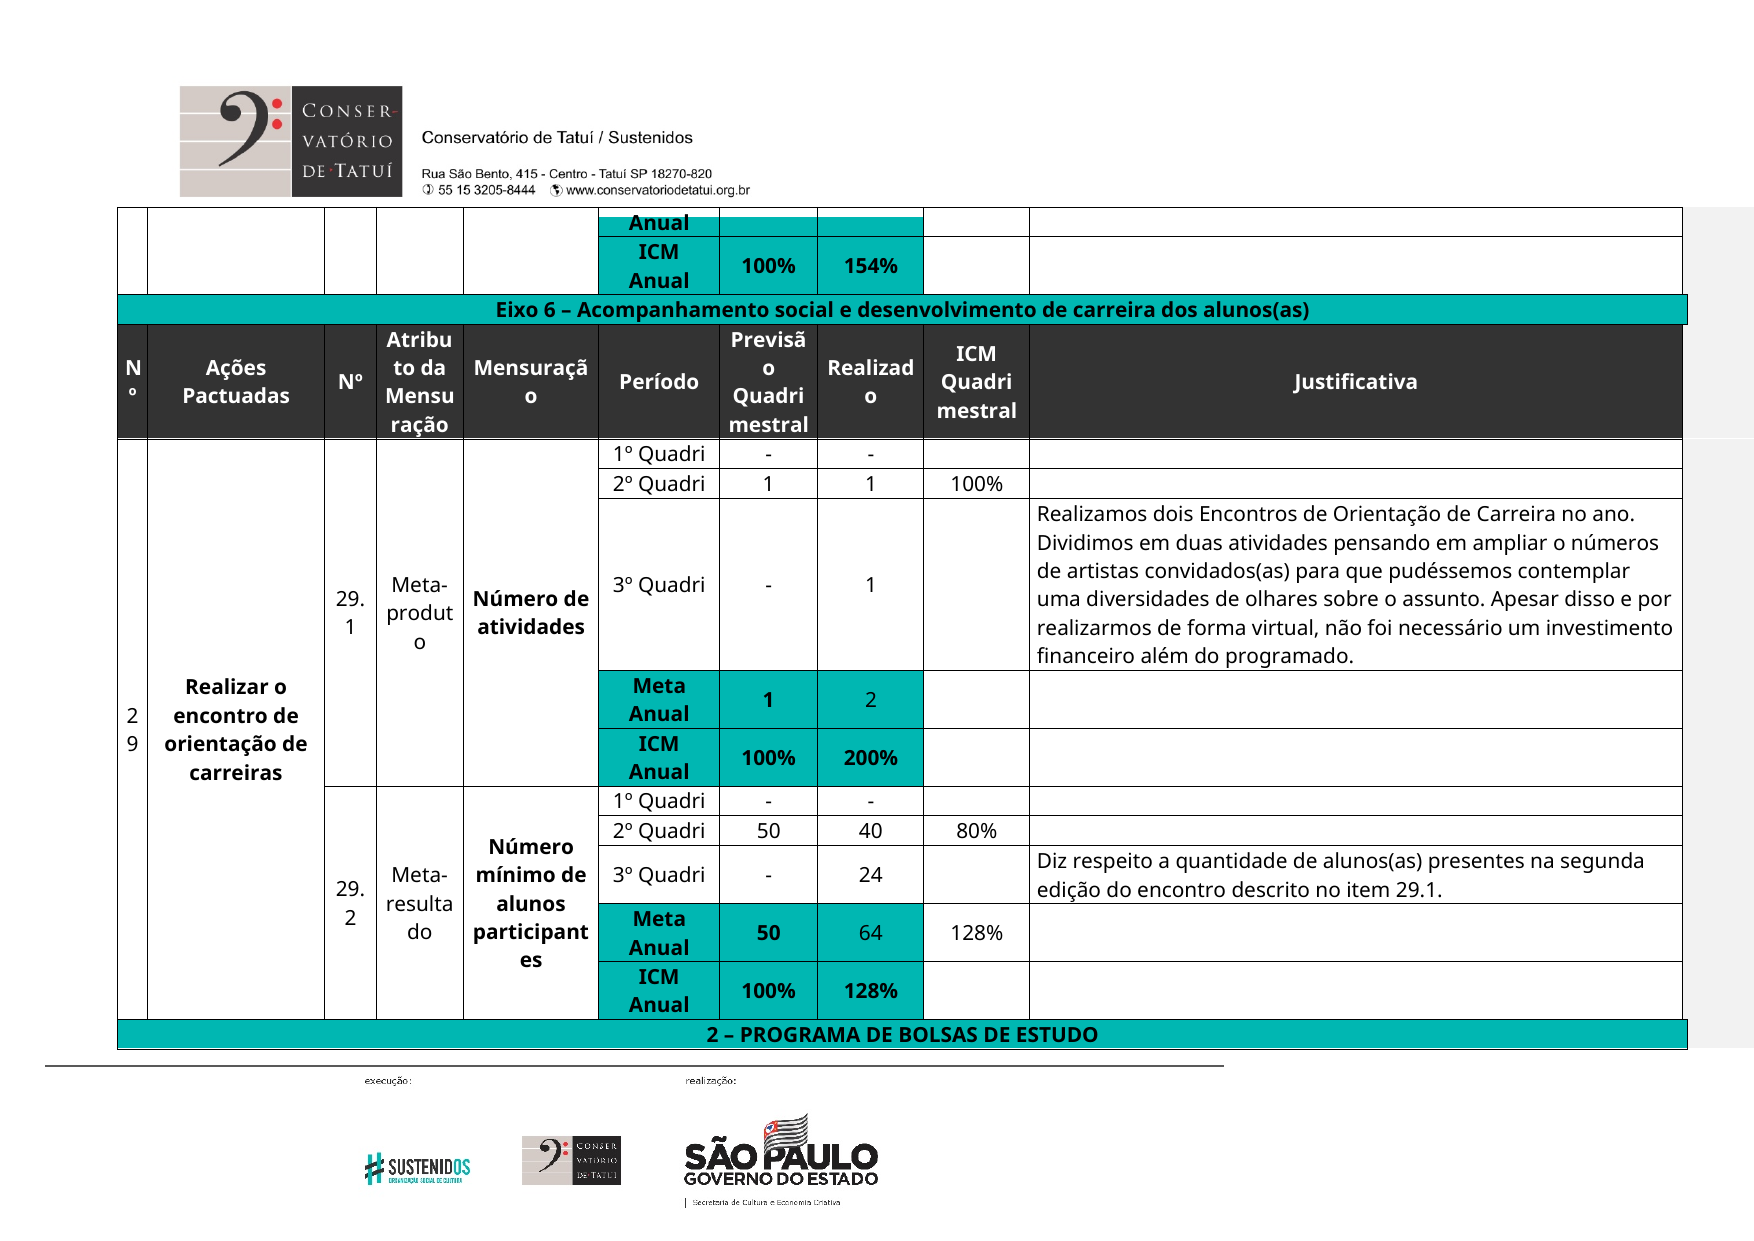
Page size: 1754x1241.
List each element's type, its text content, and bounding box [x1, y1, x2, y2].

table_cell 2º Quadri [599, 816, 719, 845]
table_cell 200% [818, 729, 923, 786]
table_cell 100% [924, 469, 1029, 498]
table_cell ICM Anual [599, 237, 719, 294]
table_cell [1683, 670, 1754, 728]
table_cell 100% [720, 729, 817, 786]
table_cell [924, 217, 1029, 236]
table_cell Meta Anual [599, 904, 719, 961]
table_cell Previsão Quadrimestral [720, 325, 817, 438]
table_cell [1030, 904, 1682, 961]
table_cell 100% [720, 962, 817, 1019]
table_cell Nº [325, 325, 376, 438]
table_cell [1683, 236, 1754, 294]
table_cell Meta-resultado [377, 787, 463, 1019]
table_cell [924, 499, 1029, 670]
table_cell 29.2 [325, 787, 376, 1019]
table_cell 50 [720, 904, 817, 961]
table_cell Ações Pactuadas [148, 325, 324, 438]
table_cell Eixo 6 – Acompanhamento social e desenvolvimento de carreira dos alunos(as) [118, 295, 1687, 324]
table_cell [1683, 845, 1754, 903]
table_cell [1030, 816, 1682, 845]
table_cell Justificativa [1030, 325, 1682, 438]
table_cell [1683, 815, 1754, 845]
table_cell [1688, 294, 1754, 324]
table_cell 1º Quadri [599, 787, 719, 815]
table_cell Nº [118, 325, 147, 438]
table_cell [924, 729, 1029, 786]
table_cell [1030, 237, 1682, 294]
table_cell [1683, 961, 1754, 1019]
table_cell 64 [818, 904, 923, 961]
table_cell 1 [720, 469, 817, 498]
table_cell - [720, 787, 817, 815]
table_cell 1 [818, 469, 923, 498]
table_cell 1 [818, 499, 923, 670]
table_cell [924, 671, 1029, 728]
table_cell [1683, 439, 1754, 468]
table_cell 2 – PROGRAMA DE BOLSAS DE ESTUDO [118, 1020, 1687, 1048]
table_cell [1683, 498, 1754, 670]
table_cell [377, 217, 463, 294]
table_cell [924, 237, 1029, 294]
table_cell 1º Quadri [599, 440, 719, 468]
table_cell 128% [818, 962, 923, 1019]
table_cell - [818, 787, 923, 815]
table_cell - [720, 846, 817, 903]
table_cell - [818, 440, 923, 468]
table_cell Realizar o encontro de orientação de carreiras [148, 440, 324, 1019]
table_cell [1683, 207, 1754, 236]
table_cell [1030, 729, 1682, 786]
table_cell Anual [599, 217, 719, 236]
table_cell [1688, 1019, 1754, 1048]
table_cell 2 [818, 671, 923, 728]
table_cell [924, 962, 1029, 1019]
table_cell [924, 787, 1029, 815]
table_cell [924, 846, 1029, 903]
table_cell [720, 217, 817, 236]
table_cell 29.1 [325, 440, 376, 786]
table_cell Período [599, 325, 719, 438]
table_cell ICM Anual [599, 729, 719, 786]
table_cell Número de atividades [464, 440, 598, 786]
table_cell 50 [720, 816, 817, 845]
table_cell Realizamos dois Encontros de Orientação de Carreira no ano. Dividimos em duas atividades pensando em ampliar o números de artistas convidados(as) para que pudéssemos contemplar uma diversidades de olhares sobre o assunto. Apesar disso e por realizarmos de forma virtual, não foi necessário um investimento financeiro além do programado. [1030, 499, 1682, 670]
table_cell [1683, 786, 1754, 815]
table_cell 128% [924, 904, 1029, 961]
table_cell 1 [720, 671, 817, 728]
table_cell [1683, 324, 1754, 438]
table_cell - [720, 440, 817, 468]
table_cell Diz respeito a quantidade de alunos(as) presentes na segunda edição do encontro descrito no item 29.1. [1030, 846, 1682, 903]
table_cell [924, 440, 1029, 468]
table_cell [1030, 469, 1682, 498]
table_cell [1030, 962, 1682, 1019]
table_cell Meta Anual [599, 671, 719, 728]
table_cell [1683, 468, 1754, 498]
table_cell Meta-produto [377, 440, 463, 786]
table_cell - [720, 499, 817, 670]
table_cell Realizado [818, 325, 923, 438]
table_cell [1030, 208, 1682, 236]
table_cell [1030, 440, 1682, 468]
table_cell [818, 217, 923, 236]
table_cell 100% [720, 237, 817, 294]
table_cell 80% [924, 816, 1029, 845]
table_cell Número mínimo de alunos participantes [464, 787, 598, 1019]
table_cell [148, 217, 324, 294]
table_cell [1683, 903, 1754, 961]
table_cell [1030, 671, 1682, 728]
table_cell ICM Anual [599, 962, 719, 1019]
table_cell ICM Quadrimestral [924, 325, 1029, 438]
table_cell 2º Quadri [599, 469, 719, 498]
table_cell [1030, 787, 1682, 815]
table_cell Mensuração [464, 325, 598, 438]
table_cell 40 [818, 816, 923, 845]
table_cell 29 [118, 440, 147, 1019]
table_cell Atributo da Mensuração [377, 325, 463, 438]
table_cell [1683, 728, 1754, 786]
table_cell 24 [818, 846, 923, 903]
table_cell [464, 217, 598, 294]
table_cell [118, 217, 147, 294]
table_cell 154% [818, 237, 923, 294]
table_cell [325, 217, 376, 294]
table_cell 3º Quadri [599, 499, 719, 670]
table_cell 3º Quadri [599, 846, 719, 903]
